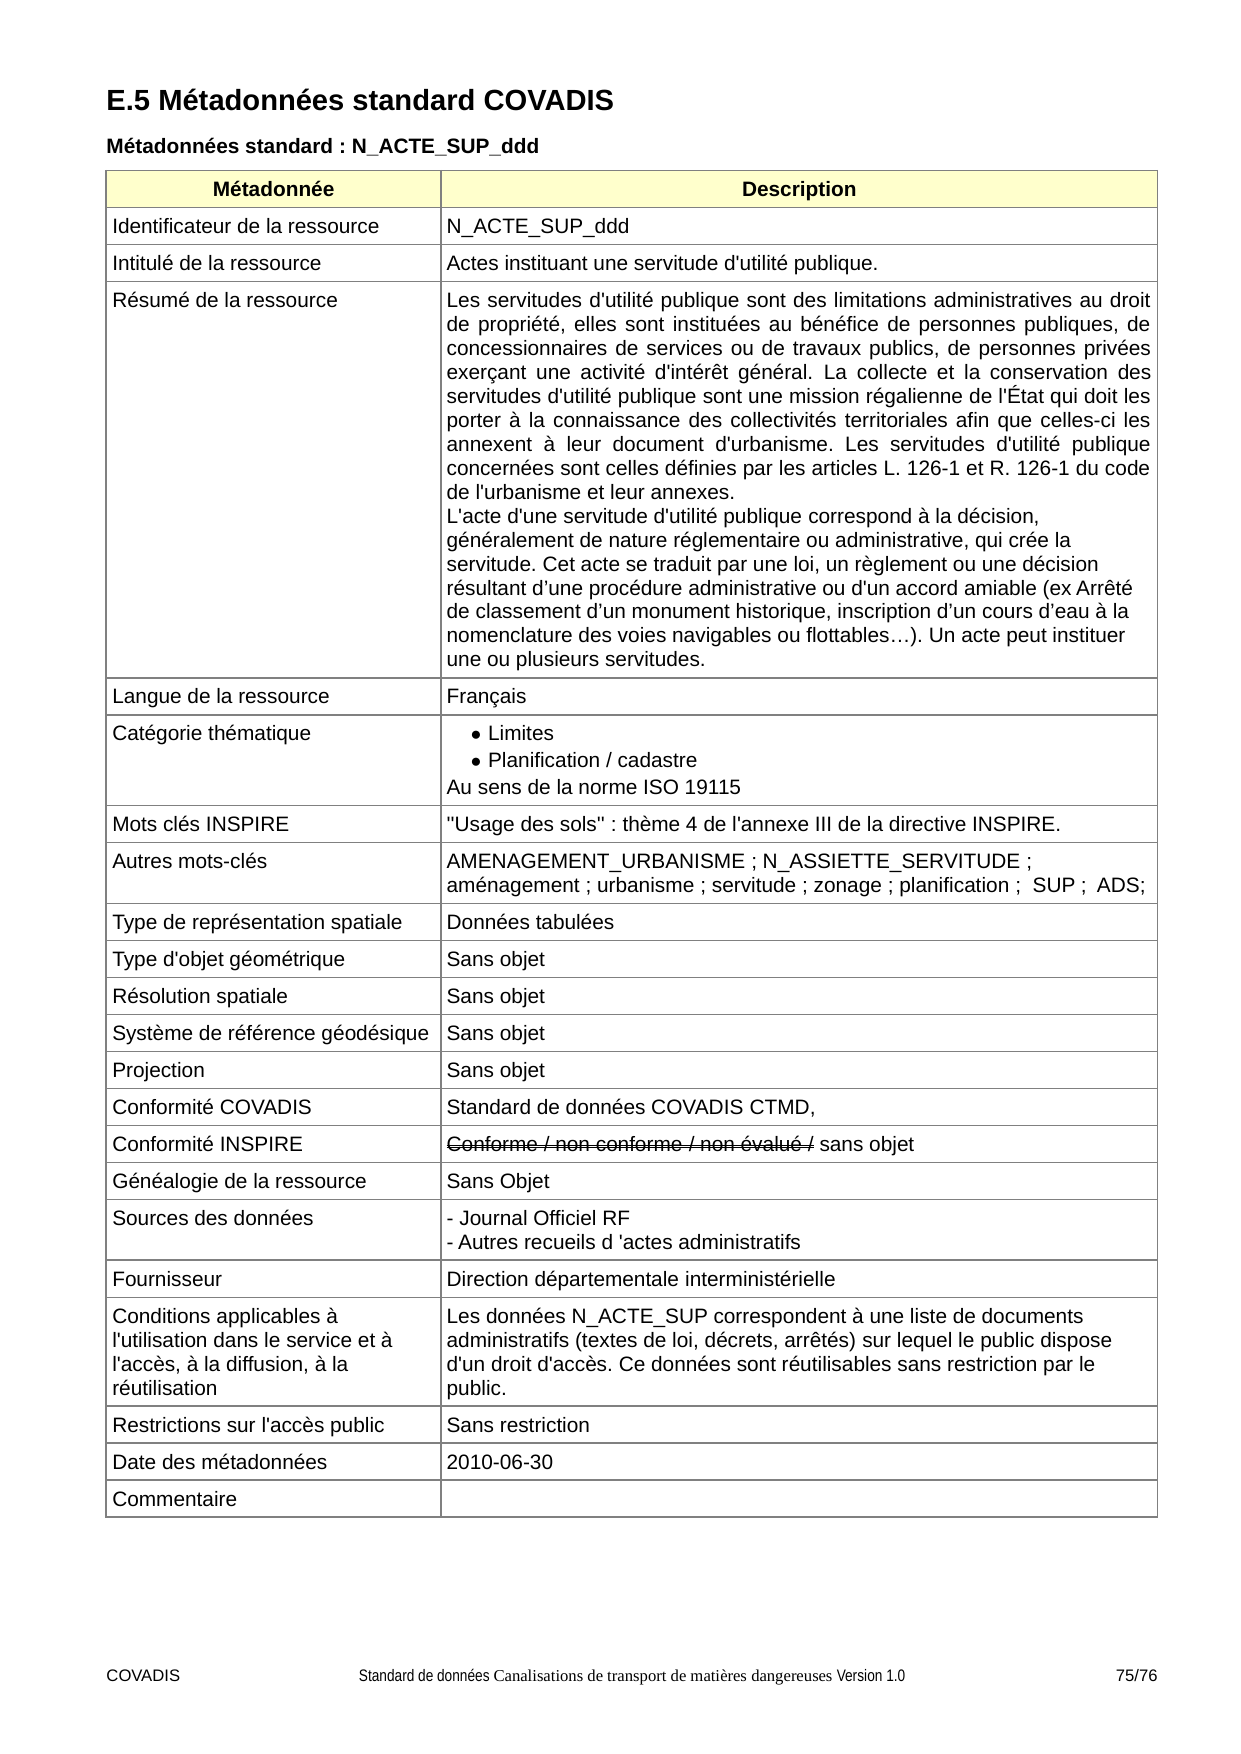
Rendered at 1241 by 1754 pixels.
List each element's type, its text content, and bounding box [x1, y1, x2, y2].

table_cell Sans objet [442, 978, 1157, 1013]
table_cell Données tabulées [442, 904, 1157, 939]
table_cell Conditions applicables à l'utilisation dans le service et à l'accès, à la diffusion, à la réutilisation [107, 1298, 440, 1405]
table_header Métadonnée [107, 171, 440, 207]
table_cell Système de référence géodésique [107, 1015, 440, 1051]
table_cell Les données N_ACTE_SUP correspondent à une liste de documents administratifs (textes de loi, décrets, arrêtés) sur lequel le public dispose d'un droit d'accès. Ce données sont réutilisables sans restriction par le public. [442, 1298, 1157, 1405]
table_cell Conformité INSPIRE [107, 1126, 440, 1161]
table_cell Sans objet [442, 1052, 1157, 1087]
table_cell Restrictions sur l'accès public [107, 1407, 440, 1442]
table_cell Autres mots-clés [107, 843, 440, 903]
table_cell Type d'objet géométrique [107, 941, 440, 977]
table_cell - Journal Officiel RF - Autres recueils d 'actes administratifs [442, 1200, 1157, 1259]
table_cell Fournisseur [107, 1261, 440, 1296]
table_cell Catégorie thématique [107, 716, 440, 805]
table_cell Standard de données COVADIS CTMD, [442, 1089, 1157, 1124]
table_cell Les servitudes d'utilité publique sont des limitations administratives au droit de propriété, elles sont instituées au bénéfice de personnes publiques, de concessionnaires de services ou de travaux publics, de personnes privées exerçant une activité d'intérêt général. La collecte et la conservation des servitudes d'utilité publique sont une mission régalienne de l'État qui doit les porter à la connaissance des collectivités territoriales afin que celles-ci les annexent à leur document d'urbanisme. Les servitudes d'utilité publique concernées sont celles définies par les articles L. 126-1 et R. 126-1 du code de l'urbanisme et leur annexes. L'acte d'une servitude d'utilité publique correspond à la décision, généralement de nature réglementaire ou administrative, qui crée la servitude. Cet acte se traduit par une loi, un règlement ou une décision résultant d’une procédure administrative ou d'un accord amiable (ex Arrêté de classement d’un monument historique, inscription d’un cours d’eau à la nomenclature des voies navigables ou flottables…). Un acte peut instituer une ou plusieurs servitudes. [442, 282, 1157, 677]
table_cell Résolution spatiale [107, 978, 440, 1013]
table_cell Conforme / non conforme / non évalué / sans objet [442, 1126, 1157, 1161]
table_cell Généalogie de la ressource [107, 1163, 440, 1198]
table_cell ''Usage des sols'' : thème 4 de l'annexe III de la directive INSPIRE. [442, 806, 1157, 842]
table_cell [442, 1481, 1157, 1516]
table_cell Sources des données [107, 1200, 440, 1259]
table_cell Identificateur de la ressource [107, 208, 440, 244]
text Métadonnées standard : N_ACTE_SUP_ddd [106, 134, 1157, 158]
table_cell Date des métadonnées [107, 1444, 440, 1479]
table_cell Sans restriction [442, 1407, 1157, 1442]
table_cell Actes instituant une servitude d'utilité publique. [442, 245, 1157, 281]
table_cell Sans objet [442, 1015, 1157, 1051]
table_cell 2010-06-30 [442, 1444, 1157, 1479]
table_cell AMENAGEMENT_URBANISME ; N_ASSIETTE_SERVITUDE ; aménagement ; urbanisme ; servitude ; zonage ; planification ; SUP ; ADS; [442, 843, 1157, 903]
table_cell Sans objet [442, 941, 1157, 977]
table_header Description [442, 171, 1157, 207]
table_cell Conformité COVADIS [107, 1089, 440, 1124]
table_cell Mots clés INSPIRE [107, 806, 440, 842]
table_cell Projection [107, 1052, 440, 1087]
table_cell Langue de la ressource [107, 679, 440, 714]
table_cell Français [442, 679, 1157, 714]
subtitle Métadonnées standard COVADIS [106, 83, 1157, 116]
table_cell Type de représentation spatiale [107, 904, 440, 939]
table_cell Résumé de la ressource [107, 282, 440, 677]
table_cell Intitulé de la ressource [107, 245, 440, 281]
table_cell Sans Objet [442, 1163, 1157, 1198]
table_cell Commentaire [107, 1481, 440, 1516]
table_cell Limites Planification / cadastre Au sens de la norme ISO 19115 [442, 716, 1157, 805]
table_cell N_ACTE_SUP_ddd [442, 208, 1157, 244]
table_cell Direction départementale interministérielle [442, 1261, 1157, 1296]
